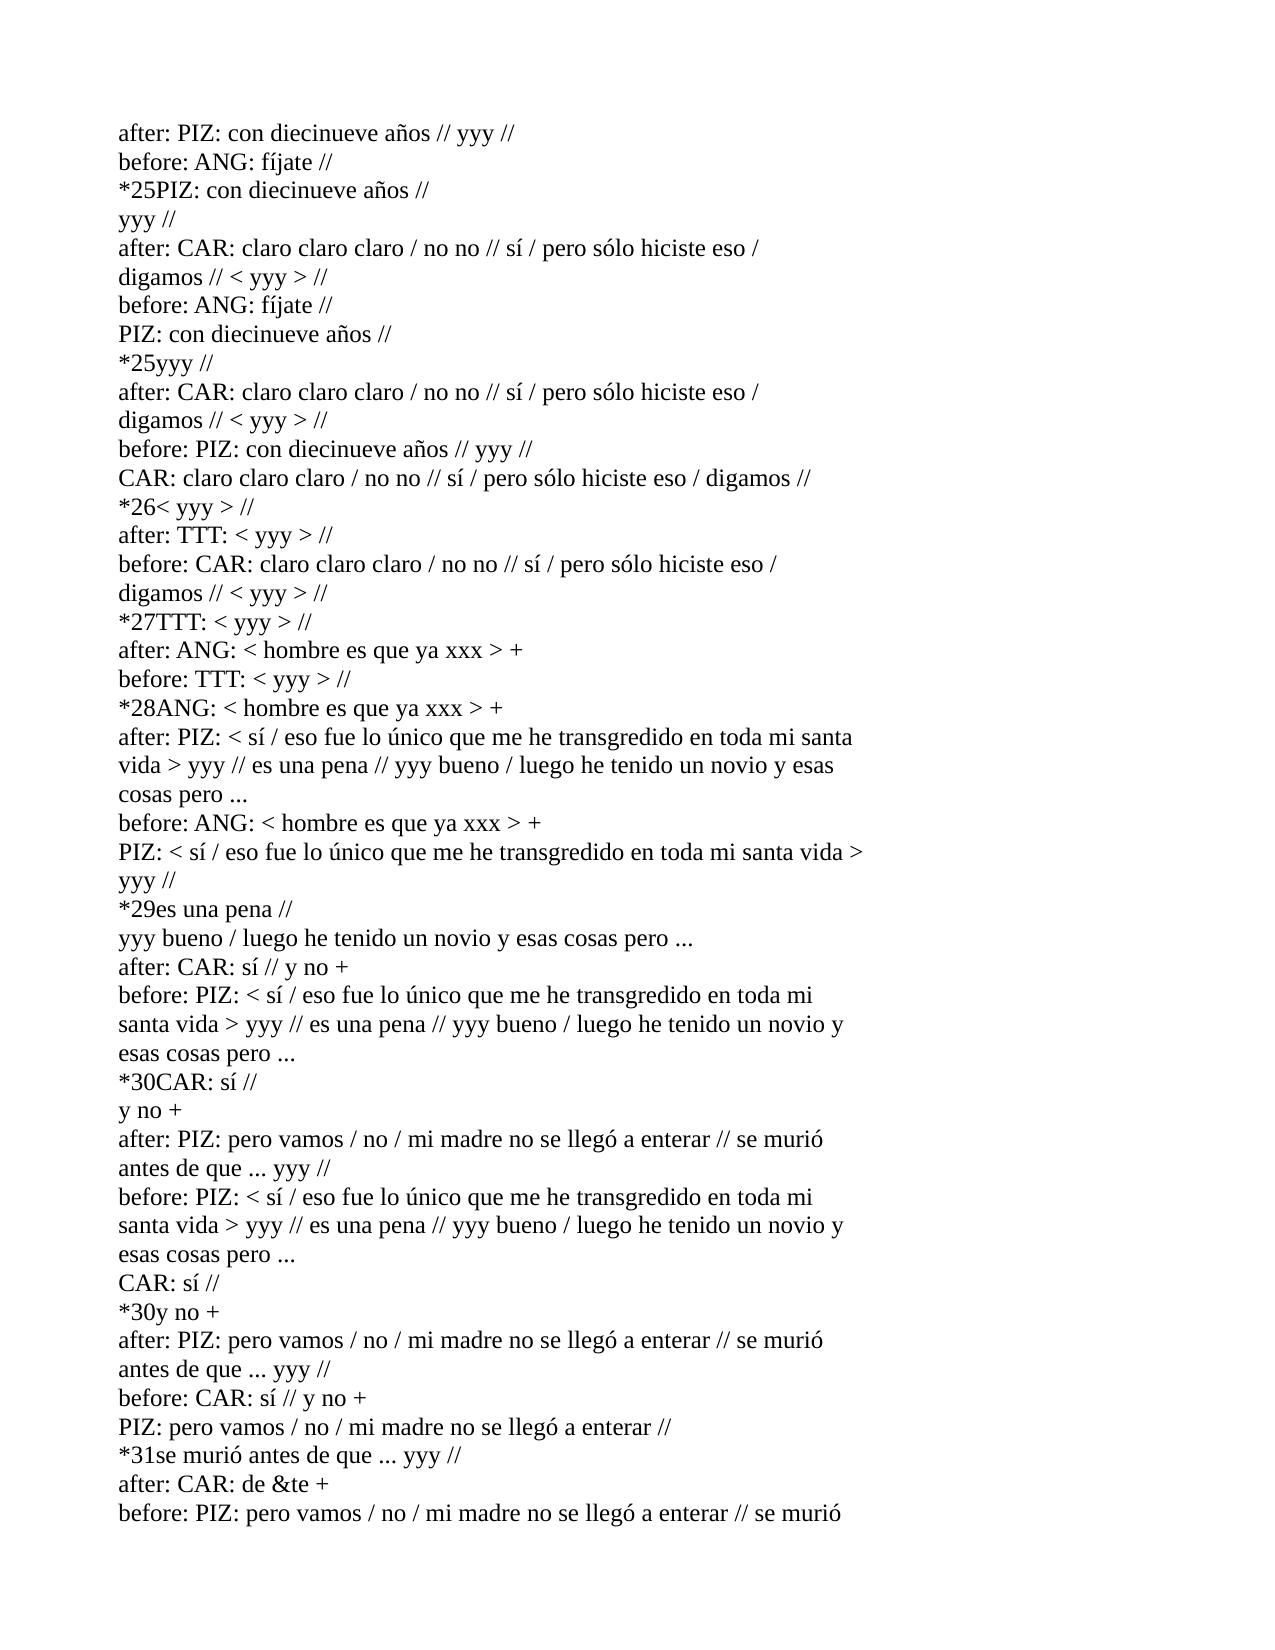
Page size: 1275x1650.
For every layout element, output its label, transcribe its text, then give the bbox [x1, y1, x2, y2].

text digamos // < yyy > // [118, 262, 1157, 291]
text *29es una pena // [118, 894, 1157, 923]
text CAR: sí // [118, 1268, 1157, 1297]
text santa vida > yyy // es una pena // yyy bueno / luego he tenido un novio y [118, 1211, 1157, 1239]
text *28ANG: < hombre es que ya xxx > + [118, 693, 1157, 722]
text PIZ: con diecinueve años // [118, 319, 1157, 348]
text yyy // [118, 866, 1157, 894]
text before: ANG: fíjate // [118, 291, 1157, 319]
text vida > yyy // es una pena // yyy bueno / luego he tenido un novio y esas [118, 751, 1157, 779]
text antes de que ... yyy // [118, 1153, 1157, 1182]
text after: PIZ: pero vamos / no / mi madre no se llegó a enterar // se murió [118, 1124, 1157, 1153]
text cosas pero ... [118, 779, 1157, 808]
text after: TTT: < yyy > // [118, 521, 1157, 549]
text *27TTT: < yyy > // [118, 607, 1157, 636]
text before: CAR: sí // y no + [118, 1383, 1157, 1412]
text *30y no + [118, 1297, 1157, 1326]
text after: ANG: < hombre es que ya xxx > + [118, 636, 1157, 664]
text after: CAR: claro claro claro / no no // sí / pero sólo hiciste eso / [118, 377, 1157, 406]
text CAR: claro claro claro / no no // sí / pero sólo hiciste eso / digamos // [118, 463, 1157, 492]
text *30CAR: sí // [118, 1067, 1157, 1096]
text y no + [118, 1096, 1157, 1124]
text PIZ: < sí / eso fue lo único que me he transgredido en toda mi santa vida > [118, 837, 1157, 866]
text esas cosas pero ... [118, 1239, 1157, 1268]
text after: CAR: sí // y no + [118, 952, 1157, 981]
text before: PIZ: con diecinueve años // yyy // [118, 434, 1157, 463]
text before: PIZ: < sí / eso fue lo único que me he transgredido en toda mi [118, 1182, 1157, 1211]
text after: PIZ: pero vamos / no / mi madre no se llegó a enterar // se murió [118, 1326, 1157, 1354]
text yyy bueno / luego he tenido un novio y esas cosas pero ... [118, 923, 1157, 952]
text before: PIZ: < sí / eso fue lo único que me he transgredido en toda mi [118, 981, 1157, 1009]
text before: ANG: < hombre es que ya xxx > + [118, 808, 1157, 837]
text *25PIZ: con diecinueve años // [118, 176, 1157, 204]
text digamos // < yyy > // [118, 406, 1157, 434]
text after: CAR: claro claro claro / no no // sí / pero sólo hiciste eso / [118, 233, 1157, 262]
text antes de que ... yyy // [118, 1354, 1157, 1383]
text before: PIZ: pero vamos / no / mi madre no se llegó a enterar // se murió [118, 1498, 1157, 1527]
text before: CAR: claro claro claro / no no // sí / pero sólo hiciste eso / [118, 549, 1157, 578]
text esas cosas pero ... [118, 1038, 1157, 1067]
text after: PIZ: con diecinueve años // yyy // [118, 118, 1157, 147]
text PIZ: pero vamos / no / mi madre no se llegó a enterar // [118, 1412, 1157, 1441]
text *25yyy // [118, 348, 1157, 377]
text after: PIZ: < sí / eso fue lo único que me he transgredido en toda mi santa [118, 722, 1157, 751]
text after: CAR: de &te + [118, 1469, 1157, 1498]
text *31se murió antes de que ... yyy // [118, 1441, 1157, 1469]
text *26< yyy > // [118, 492, 1157, 521]
text before: TTT: < yyy > // [118, 664, 1157, 693]
text before: ANG: fíjate // [118, 147, 1157, 176]
text yyy // [118, 204, 1157, 233]
text santa vida > yyy // es una pena // yyy bueno / luego he tenido un novio y [118, 1009, 1157, 1038]
text digamos // < yyy > // [118, 578, 1157, 607]
